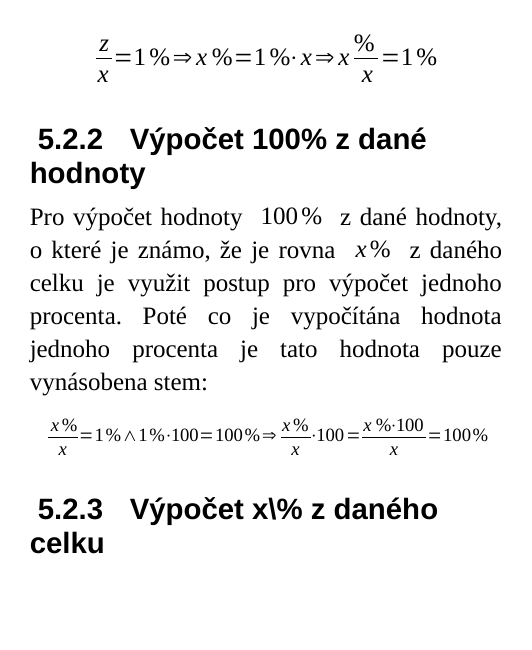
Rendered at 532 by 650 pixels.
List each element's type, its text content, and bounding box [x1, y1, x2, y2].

text Pro výpočet hodnotyz dané hodnoty, o které je známo, že je rovnaz daného celku je využit postup pro výpočet jednoho procenta. Poté co je vypočítána hodnota jednoho procenta je tato hodnota pouze vynásobena stem: [29, 202, 502, 396]
subtitle Výpočet 100% z dané hodnoty [29, 122, 502, 189]
subtitle Výpočet x\% z daného celku [29, 492, 502, 559]
